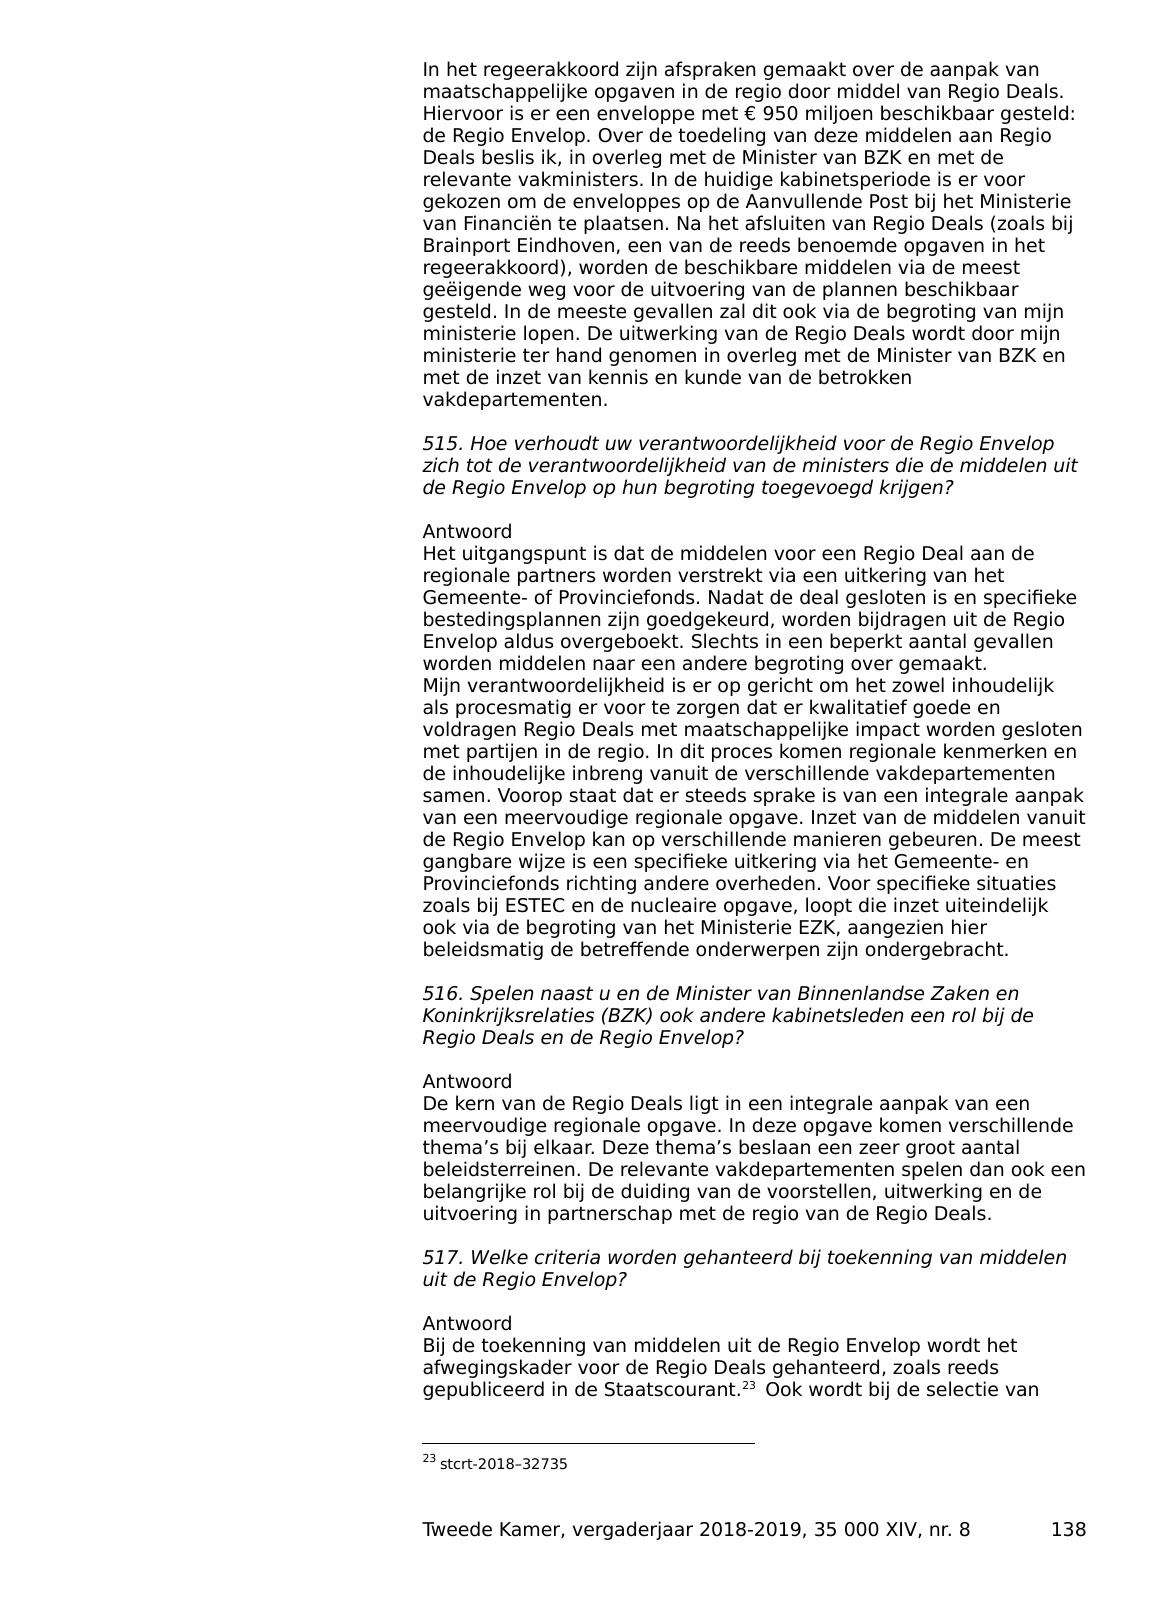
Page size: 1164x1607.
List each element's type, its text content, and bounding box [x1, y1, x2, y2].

text Antwoord [422, 1071, 1087, 1093]
text 516. Spelen naast u en de Minister van Binnenlandse Zaken en Koninkrijksrelaties (BZK) ook andere kabinetsleden een rol bij de Regio Deals en de Regio Envelop? [422, 983, 1087, 1049]
text Bij de toekenning van middelen uit de Regio Envelop wordt het afwegingskader voor de Regio Deals gehanteerd, zoals reeds gepubliceerd in de Staatscourant. Ook wordt bij de selectie van [422, 1335, 1087, 1401]
text 515. Hoe verhoudt uw verantwoordelijkheid voor de Regio Envelop zich tot de verantwoordelijkheid van de ministers die de middelen uit de Regio Envelop op hun begroting toegevoegd krijgen? [422, 433, 1087, 499]
text 517. Welke criteria worden gehanteerd bij toekenning van middelen uit de Regio Envelop? [422, 1247, 1087, 1291]
text Mijn verantwoordelijkheid is er op gericht om het zowel inhoudelijk als procesmatig er voor te zorgen dat er kwalitatief goede en voldragen Regio Deals met maatschappelijke impact worden gesloten met partijen in de regio. In dit proces komen regionale kenmerken en de inhoudelijke inbreng vanuit de verschillende vakdepartementen samen. Voorop staat dat er steeds sprake is van een integrale aanpak van een meervoudige regionale opgave. Inzet van de middelen vanuit de Regio Envelop kan op verschillende manieren gebeuren. De meest gangbare wijze is een specifieke uitkering via het Gemeente- en Provinciefonds richting andere overheden. Voor specifieke situaties zoals bij ESTEC en de nucleaire opgave, loopt die inzet uiteindelijk ook via de begroting van het Ministerie EZK, aangezien hier beleidsmatig de betreffende onderwerpen zijn ondergebracht. [422, 675, 1087, 961]
text In het regeerakkoord zijn afspraken gemaakt over de aanpak van maatschappelijke opgaven in de regio door middel van Regio Deals. Hiervoor is er een enveloppe met € 950 miljoen beschikbaar gesteld: de Regio Envelop. Over de toedeling van deze middelen aan Regio Deals beslis ik, in overleg met de Minister van BZK en met de relevante vakministers. In de huidige kabinetsperiode is er voor gekozen om de enveloppes op de Aanvullende Post bij het Ministerie van Financiën te plaatsen. Na het afsluiten van Regio Deals (zoals bij Brainport Eindhoven, een van de reeds benoemde opgaven in het regeerakkoord), worden de beschikbare middelen via de meest geëigende weg voor de uitvoering van de plannen beschikbaar gesteld. In de meeste gevallen zal dit ook via de begroting van mijn ministerie lopen. De uitwerking van de Regio Deals wordt door mijn ministerie ter hand genomen in overleg met de Minister van BZK en met de inzet van kennis en kunde van de betrokken vakdepartementen. [422, 59, 1087, 411]
text Antwoord [422, 521, 1087, 543]
text De kern van de Regio Deals ligt in een integrale aanpak van een meervoudige regionale opgave. In deze opgave komen verschillende thema’s bij elkaar. Deze thema’s beslaan een zeer groot aantal beleidsterreinen. De relevante vakdepartementen spelen dan ook een belangrijke rol bij de duiding van de voorstellen, uitwerking en de uitvoering in partnerschap met de regio van de Regio Deals. [422, 1093, 1087, 1225]
text Antwoord [422, 1313, 1087, 1335]
text stcrt-2018–32735 [422, 1452, 1087, 1474]
text Het uitgangspunt is dat de middelen voor een Regio Deal aan de regionale partners worden verstrekt via een uitkering van het Gemeente- of Provinciefonds. Nadat de deal gesloten is en specifieke bestedingsplannen zijn goedgekeurd, worden bijdragen uit de Regio Envelop aldus overgeboekt. Slechts in een beperkt aantal gevallen worden middelen naar een andere begroting over gemaakt. [422, 543, 1087, 675]
